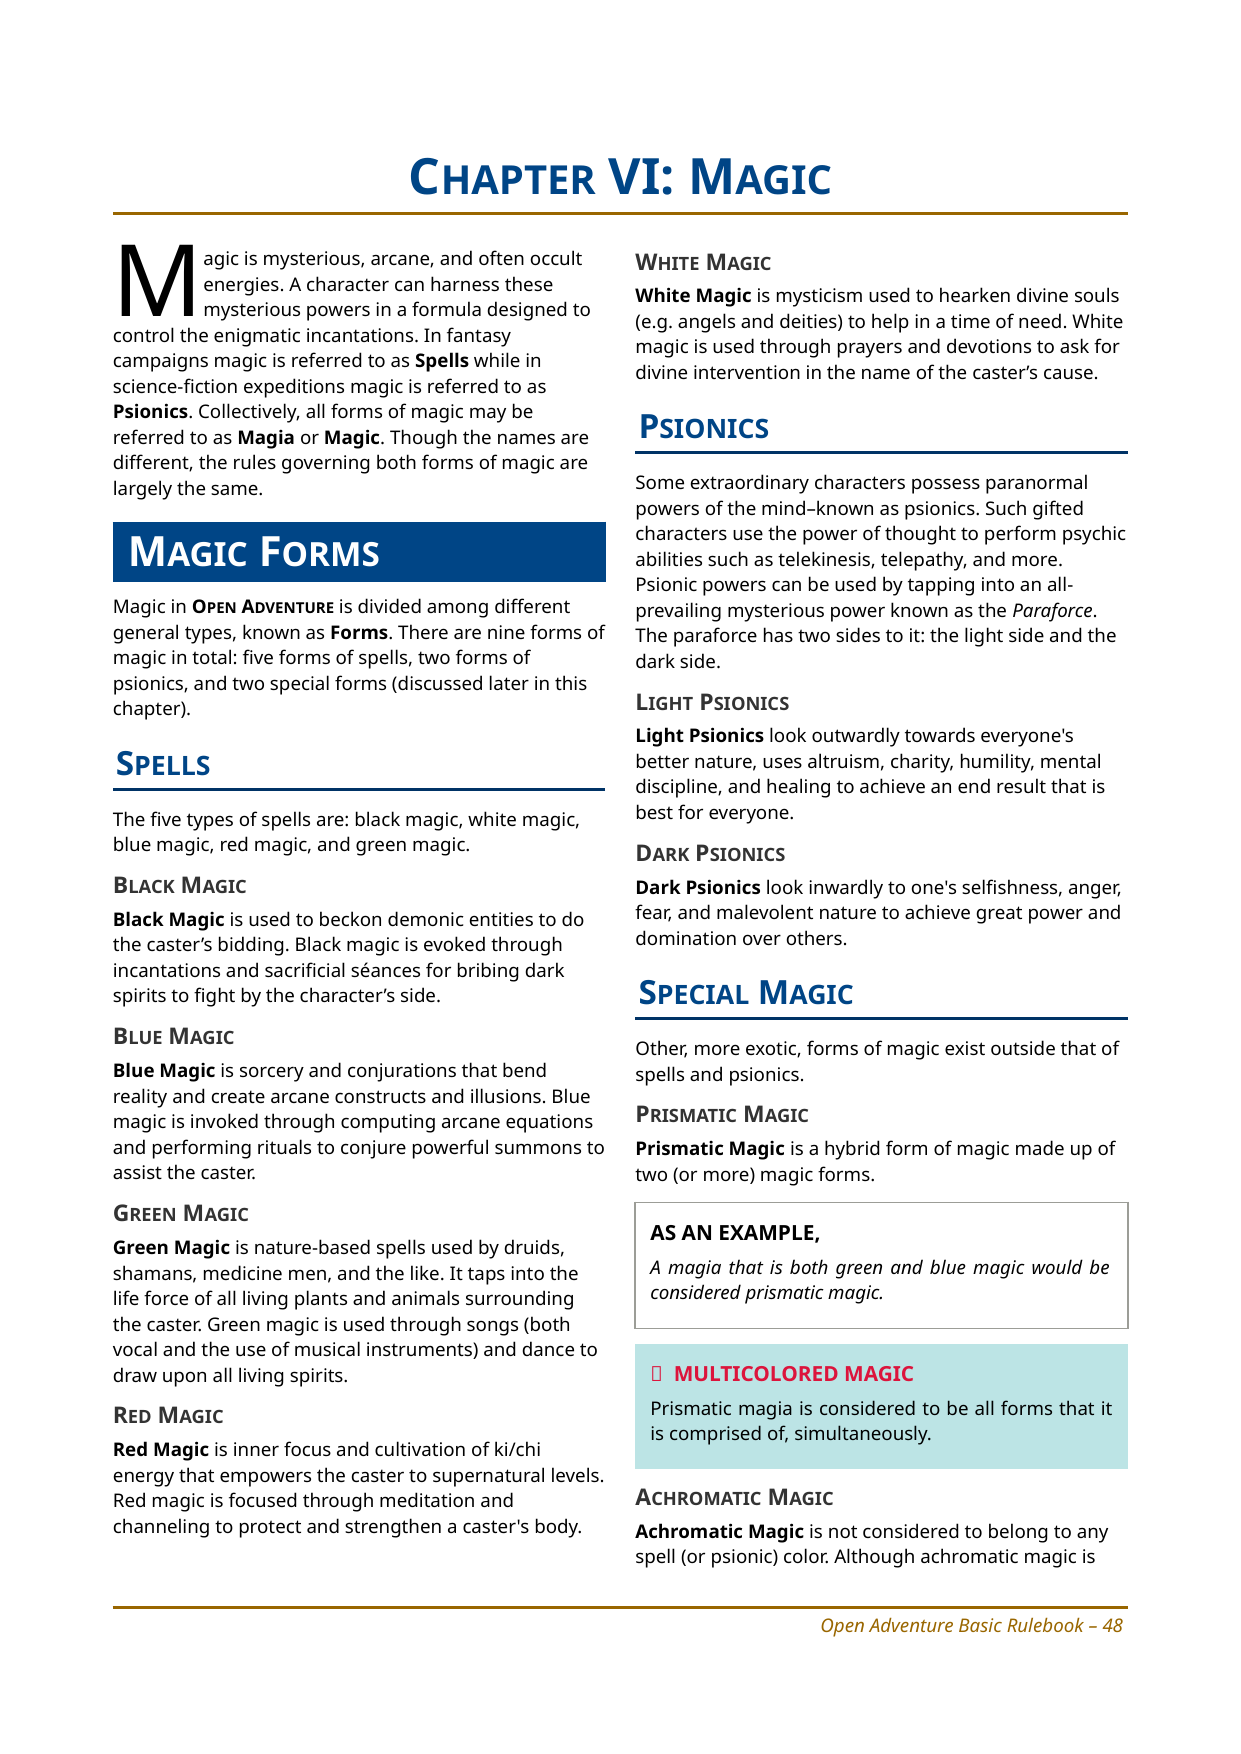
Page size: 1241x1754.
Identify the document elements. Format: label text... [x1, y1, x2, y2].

table_header As An Example, A magia that is both green and blue magic would be considered prismatic magic. [636, 1203, 1127, 1328]
subtitle White Magic [635, 245, 1128, 277]
text Black Magic is used to beckon demonic entities to do the caster’s bidding. Black magic is evoked through incantations and sacrificial séances for bribing dark spirits to fight by the character’s side. [113, 906, 605, 1008]
text Magic is mysterious, arcane, and often occult energies. A character can harness these mysterious powers in a formula designed to control the enigmatic incantations. In fantasy campaigns magic is referred to as Spells while in science-fiction expeditions magic is referred to as Psionics. Collectively, all forms of magic may be referred to as Magia or Magic. Though the names are different, the rules governing both forms of magic are largely the same. [113, 245, 605, 501]
text Blue Magic is sorcery and conjurations that bend reality and create arcane constructs and illusions. Blue magic is invoked through computing arcane equations and performing rituals to conjure powerful summons to assist the caster. [113, 1057, 605, 1185]
subtitle Blue Magic [113, 1020, 605, 1051]
subtitle Prismatic Magic [635, 1098, 1128, 1129]
text White Magic is mysticism used to hearken divine souls (e.g. angels and deities) to help in a time of need. White magic is used through prayers and devotions to ask for divine intervention in the name of the caster’s cause. [635, 283, 1128, 385]
text Magic in Open Adventure is divided among different general types, known as Forms. There are nine forms of magic in total: five forms of spells, two forms of psionics, and two special forms (discussed later in this chapter). [113, 594, 605, 721]
subtitle Red Magic [113, 1399, 605, 1431]
text Green Magic is nature-based spells used by druids, shamans, medicine men, and the like. It taps into the life force of all living plants and animals surrounding the caster. Green magic is used through songs (both vocal and the use of musical instruments) and dance to draw upon all living spirits. [113, 1234, 605, 1387]
subtitle Achromatic Magic [635, 1481, 1128, 1512]
subtitle Magic Forms [114, 523, 605, 581]
text Light Psionics look outwardly towards everyone's better nature, uses altruism, charity, humility, mental discipline, and healing to achieve an end result that is best for everyone. [635, 723, 1128, 825]
text Some extraordinary characters possess paranormal powers of the mind–known as psionics. Such gifted characters use the power of thought to perform psychic abilities such as telekinesis, telepathy, and more. Psionic powers can be used by tapping into an all-prevailing mysterious power known as the Paraforce. The paraforce has two sides to it: the light side and the dark side. [635, 469, 1128, 673]
subtitle Dark Psionics [635, 837, 1128, 868]
text Achromatic Magic is not considered to belong to any spell (or psionic) color. Although achromatic magic is [635, 1518, 1128, 1569]
text Other, more exotic, forms of magic exist outside that of spells and psionics. [635, 1035, 1128, 1086]
subtitle Green Magic [113, 1197, 605, 1228]
subtitle Light Psionics [635, 686, 1128, 717]
text Red Magic is inner focus and cultivation of ki/chi energy that empowers the caster to supernatural levels. Red magic is focused through meditation and channeling to protect and strengthen a caster's body. [113, 1437, 605, 1539]
text Prismatic Magic is a hybrid form of magic made up of two (or more) magic forms. [635, 1136, 1128, 1187]
subtitle Black Magic [113, 869, 605, 900]
text The five types of spells are: black magic, white magic, blue magic, red magic, and green magic. [113, 806, 605, 857]
text Dark Psionics look inwardly to one's selfishness, anger, fear, and malevolent nature to achieve great power and domination over others. [635, 874, 1128, 951]
table_header  Multicolored Magic Prismatic magia is considered to be all forms that it is comprised of, simultaneously. [635, 1344, 1128, 1469]
